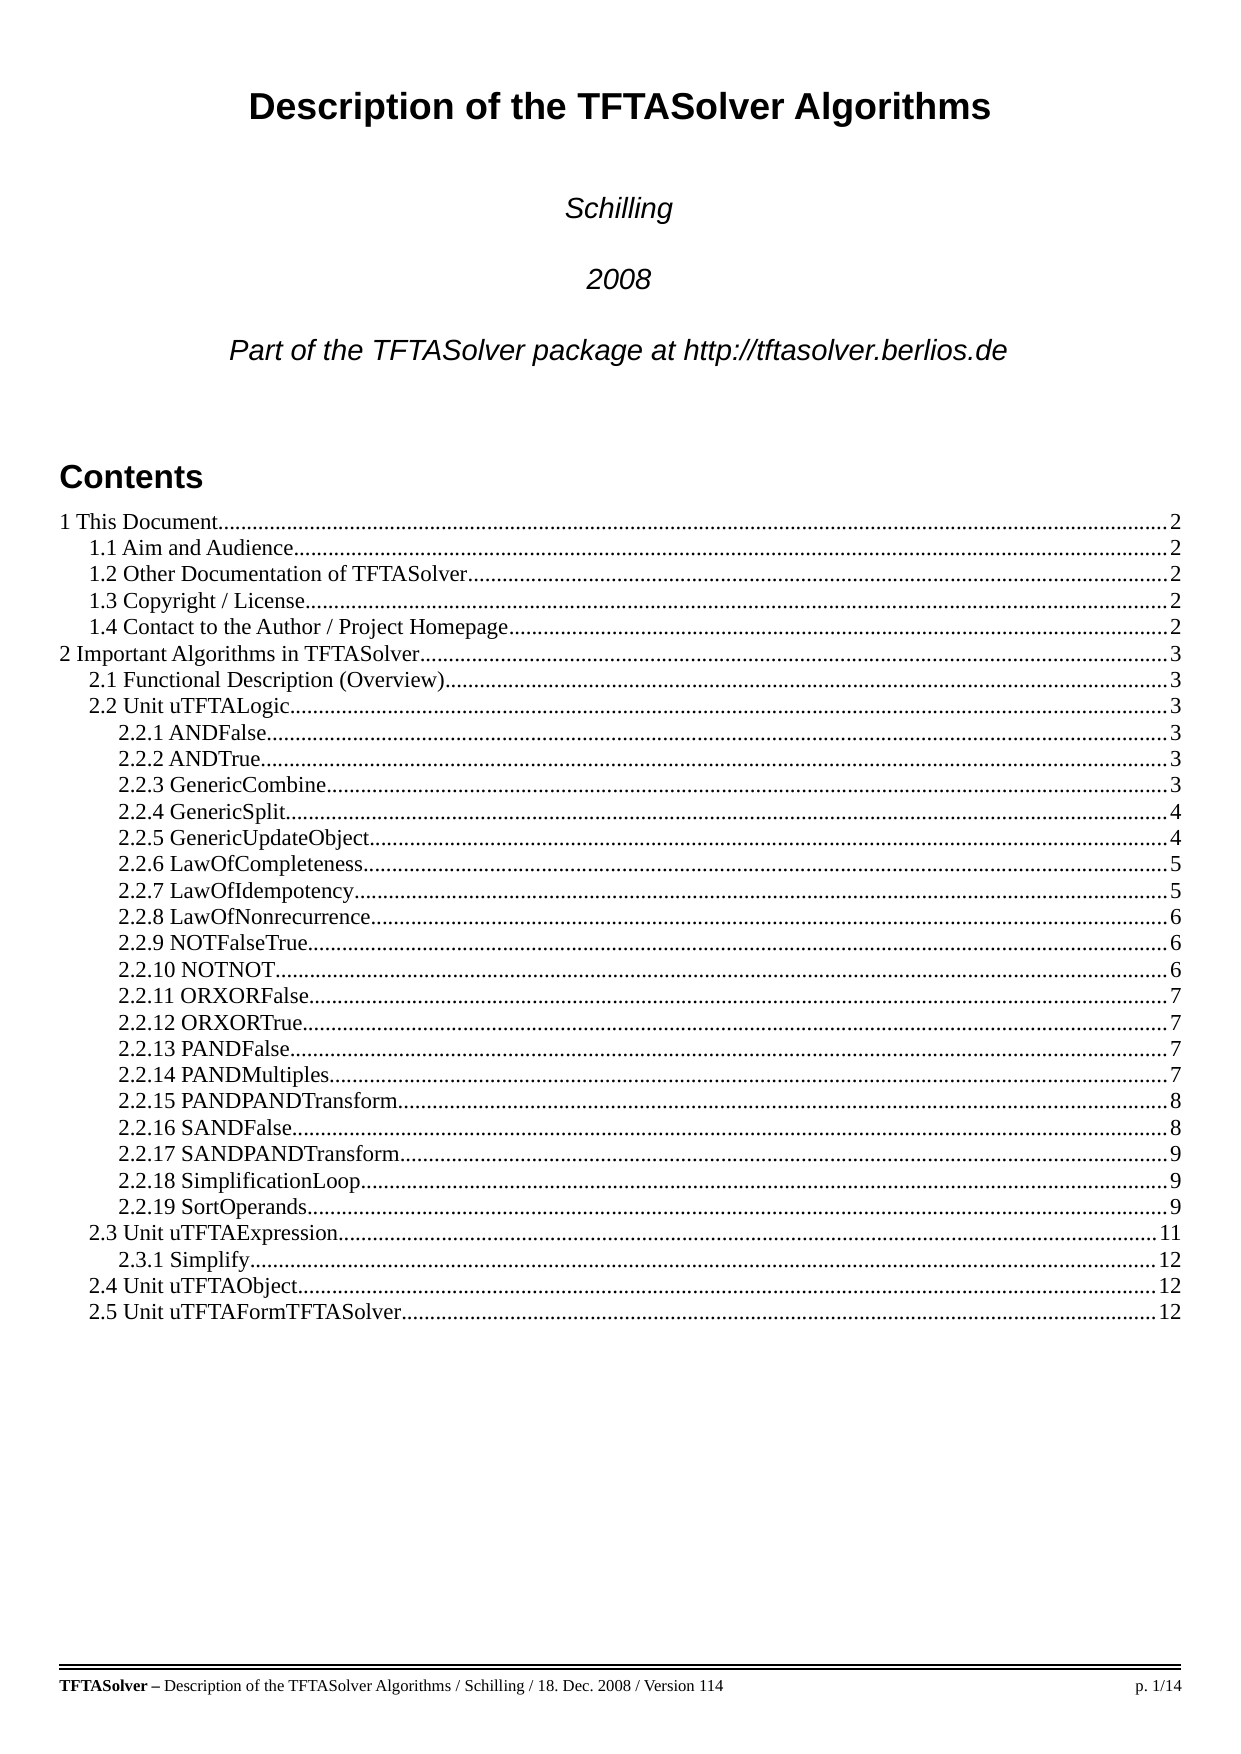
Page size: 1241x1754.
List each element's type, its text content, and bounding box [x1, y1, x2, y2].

text 2.3 Unit uTFTAExpression 11 [88, 1219, 1181, 1246]
text 2.2.11 ORXORFalse 7 [118, 982, 1181, 1008]
text 2.2.12 ORXORTrue 7 [118, 1008, 1181, 1035]
subtitle Contents [59, 457, 1181, 495]
text 2.2.8 LawOfNonrecurrence 6 [118, 903, 1181, 929]
text 2.2.18 SimplificationLoop 9 [118, 1167, 1181, 1193]
text 2.2.4 GenericSplit 4 [118, 798, 1181, 824]
subtitle Schilling [59, 191, 1181, 224]
text 2.2.2 ANDTrue 3 [118, 745, 1181, 771]
text 2.1 Functional Description (Overview) 3 [88, 666, 1181, 692]
text 2 Important Algorithms in TFTASolver 3 [59, 639, 1181, 666]
subtitle Part of the TFTASolver package at http://tftasolver.berlios.de [59, 333, 1181, 367]
text 2.2.3 GenericCombine 3 [118, 771, 1181, 798]
text 2.2.1 ANDFalse 3 [118, 719, 1181, 745]
text 2.2.10 NOTNOT 6 [118, 956, 1181, 982]
text 2.2.13 PANDFalse 7 [118, 1035, 1181, 1061]
subtitle 2008 [59, 262, 1181, 296]
title Description of the TFTASolver Algorithms [59, 84, 1181, 127]
text 1.2 Other Documentation of TFTASolver 2 [88, 561, 1181, 587]
text 2.2.9 NOTFalseTrue 6 [118, 929, 1181, 956]
text 2.2.7 LawOfIdempotency 5 [118, 877, 1181, 903]
text 2.2.19 SortOperands 9 [118, 1193, 1181, 1219]
text 2.2.14 PANDMultiples 7 [118, 1061, 1181, 1088]
text 1.4 Contact to the Author / Project Homepage 2 [88, 613, 1181, 639]
text 2.2 Unit uTFTALogic 3 [88, 692, 1181, 719]
text 1.1 Aim and Audience 2 [88, 534, 1181, 561]
text 2.3.1 Simplify 12 [118, 1246, 1181, 1272]
text 2.2.6 LawOfCompleteness 5 [118, 850, 1181, 877]
text 2.2.5 GenericUpdateObject 4 [118, 824, 1181, 850]
text 1 This Document 2 [59, 508, 1181, 534]
text 2.2.17 SANDPANDTransform 9 [118, 1140, 1181, 1167]
text 2.2.16 SANDFalse 8 [118, 1114, 1181, 1140]
text 2.4 Unit uTFTAObject 12 [88, 1272, 1181, 1298]
text 1.3 Copyright / License 2 [88, 587, 1181, 613]
text 2.5 Unit uTFTAFormTFTASolver 12 [88, 1298, 1181, 1325]
text 2.2.15 PANDPANDTransform 8 [118, 1088, 1181, 1114]
